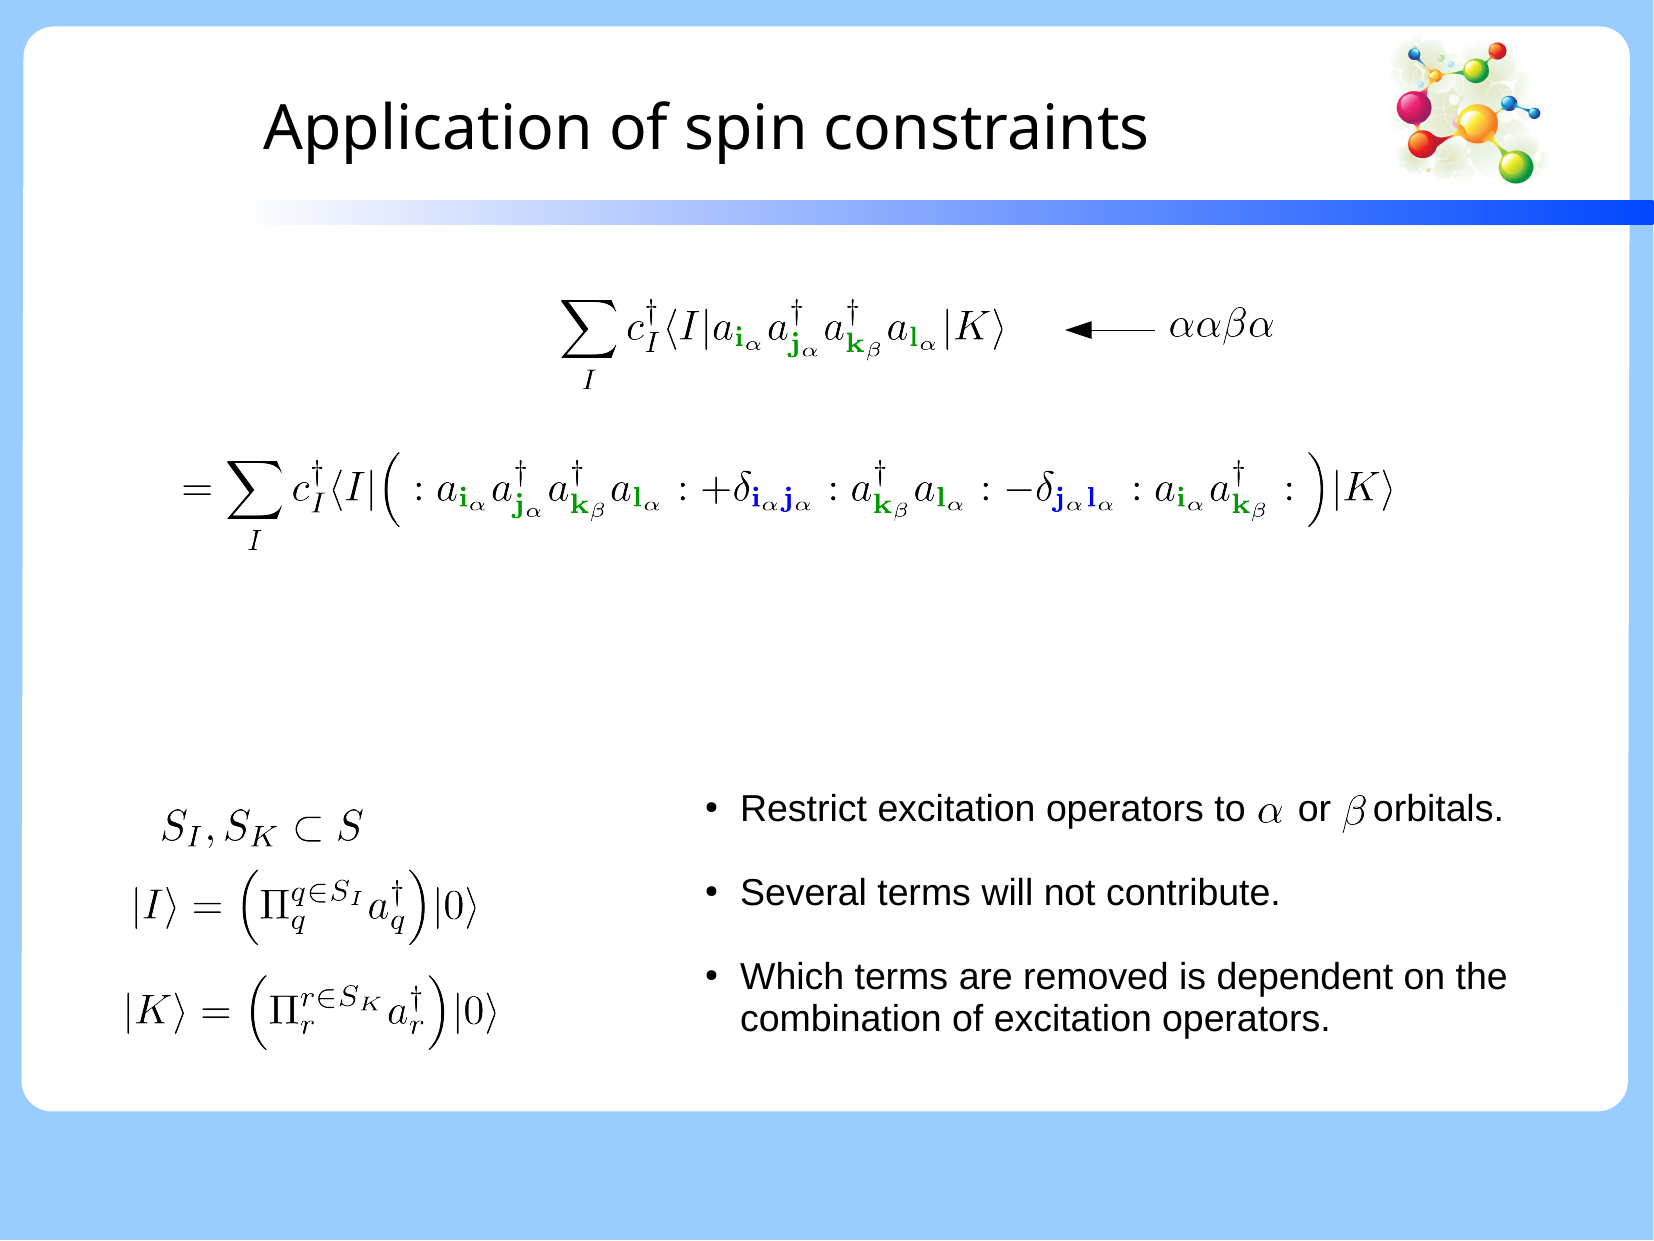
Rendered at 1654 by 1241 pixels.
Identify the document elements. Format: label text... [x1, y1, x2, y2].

picture [135, 869, 476, 945]
picture [127, 975, 496, 1051]
picture [561, 299, 1003, 389]
table_cell [873, 201, 877, 224]
title Application of spin constraints [82, 49, 1332, 201]
text_box Restrict excitation operators to or orbitals. Several terms will not contribute. Which terms are removed is dependent on the combination of excitation operators. [690, 780, 1606, 1131]
table_cell [956, 201, 961, 224]
picture [1382, 29, 1556, 195]
picture [1258, 804, 1282, 824]
picture [183, 452, 1392, 550]
picture [1342, 795, 1366, 833]
picture [162, 809, 363, 848]
picture [1170, 307, 1273, 346]
text_box [90, 254, 1576, 1241]
